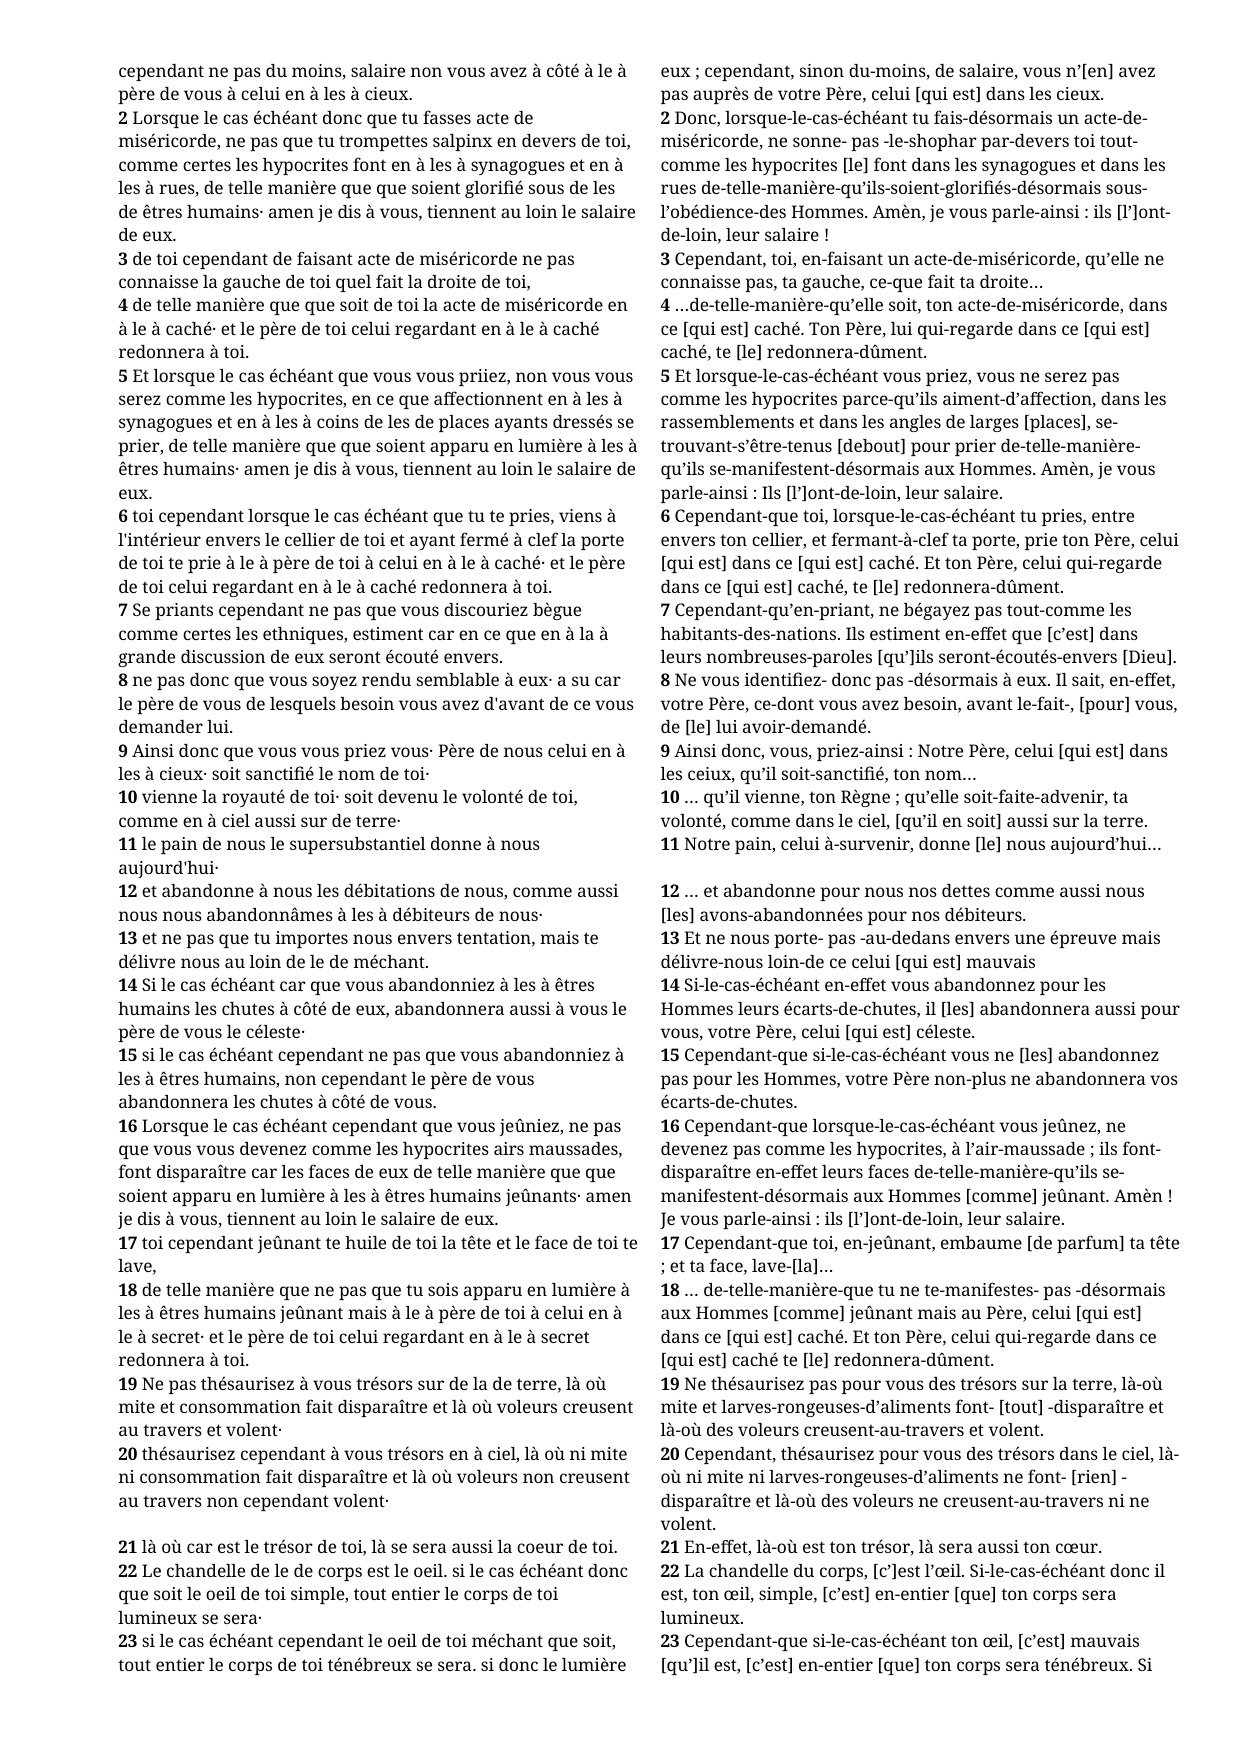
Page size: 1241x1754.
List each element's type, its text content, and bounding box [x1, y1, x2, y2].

table_cell [639, 294, 660, 364]
table_cell 9 Ainsi donc, vous, priez-ainsi : Notre Père, celui [qui est] dans les ceiux, qu’il soit-sanctifié, ton nom… [660, 739, 1181, 786]
table_cell [639, 1629, 660, 1676]
table_cell [639, 973, 660, 1043]
table_header 1 Attenez [cependant] la justice de vous ne pas faire en devers de les de êtres humains vers ce être contemplé à eux· si cependant ne pas du moins, salaire non vous avez à côté à le à père de vous à celui en à les à cieux. [118, 59, 639, 106]
table_cell 9 Ainsi donc que vous vous priez vous· Père de nous celui en à les à cieux· soit sanctifié le nom de toi· [118, 739, 639, 786]
table_cell 12 et abandonne à nous les débitations de nous, comme aussi nous nous abandonnâmes à les à débiteurs de nous· [118, 879, 639, 926]
table_cell [639, 669, 660, 739]
table_cell [639, 879, 660, 926]
table_cell [639, 1442, 660, 1536]
table_cell 10 vienne la royauté de toi· soit devenu le volonté de toi, comme en à ciel aussi sur de terre· [118, 786, 639, 832]
table_header [639, 59, 660, 106]
table_cell 4 de telle manière que que soit de toi la acte de miséricorde en à le à caché· et le père de toi celui regardant en à le à caché redonnera à toi. [118, 294, 639, 364]
table_cell 23 Cependant-que si-le-cas-échéant ton œil, [c’est] mauvais [qu’]il est, [c’est] en-entier [que] ton corps sera ténébreux. Si donc la lumière, celle [qui est] en toi, [c’est] ténèbre [qu’]elle est, combien [y aura-t-il] la ténèbre ! [660, 1629, 1181, 1676]
table_cell [639, 106, 660, 247]
table_cell 16 Cependant-que lorsque-le-cas-échéant vous jeûnez, ne devenez pas comme les hypocrites, à l’air-maussade ; ils font-disparaître en-effet leurs faces de-telle-manière-qu’ils se-manifestent-désormais aux Hommes [comme] jeûnant. Amèn ! Je vous parle-ainsi : ils [l’]ont-de-loin, leur salaire. [660, 1114, 1181, 1231]
table_cell 21 là où car est le trésor de toi, là se sera aussi la coeur de toi. [118, 1536, 639, 1559]
table_cell [639, 364, 660, 504]
table_cell 18 de telle manière que ne pas que tu sois apparu en lumière à les à êtres humains jeûnant mais à le à père de toi à celui en à le à secret· et le père de toi celui regardant en à le à secret redonnera à toi. [118, 1278, 639, 1372]
table_cell 21 En-effet, là-où est ton trésor, là sera aussi ton cœur. [660, 1536, 1181, 1559]
table_cell [639, 598, 660, 668]
table_cell [639, 1114, 660, 1231]
table_cell 19 Ne thésaurisez pas pour vous des trésors sur la terre, là-où mite et larves-rongeuses-d’aliments font- [tout] -disparaître et là-où des voleurs creusent-au-travers et volent. [660, 1372, 1181, 1442]
table_cell 7 Cependant-qu’en-priant, ne bégayez pas tout-comme les habitants-des-nations. Ils estiment en-effet que [c’est] dans leurs nombreuses-paroles [qu’]ils seront-écoutés-envers [Dieu]. [660, 598, 1181, 668]
table_cell 2 Lorsque le cas échéant donc que tu fasses acte de miséricorde, ne pas que tu trompettes salpinx en devers de toi, comme certes les hypocrites font en à les à synagogues et en à les à rues, de telle manière que que soient glorifié sous de les de êtres humains· amen je dis à vous, tiennent au loin le salaire de eux. [118, 106, 639, 247]
table_cell [639, 504, 660, 598]
table_cell [639, 1536, 660, 1559]
table_cell 6 toi cependant lorsque le cas échéant que tu te pries, viens à l'intérieur envers le cellier de toi et ayant fermé à clef la porte de toi te prie à le à père de toi à celui en à le à caché· et le père de toi celui regardant en à le à caché redonnera à toi. [118, 504, 639, 598]
table_cell [639, 1044, 660, 1114]
table_cell 8 Ne vous identifiez- donc pas -désormais à eux. Il sait, en-effet, votre Père, ce-dont vous avez besoin, avant le-fait-, [pour] vous, de [le] lui avoir-demandé. [660, 669, 1181, 739]
table_cell [639, 247, 660, 293]
table_cell 7 Se priants cependant ne pas que vous discouriez bègue comme certes les ethniques, estiment car en ce que en à la à grande discussion de eux seront écouté envers. [118, 598, 639, 668]
table_cell 14 Si le cas échéant car que vous abandonniez à les à êtres humains les chutes à côté de eux, abandonnera aussi à vous le père de vous le céleste· [118, 973, 639, 1043]
table_cell 22 Le chandelle de le de corps est le oeil. si le cas échéant donc que soit le oeil de toi simple, tout entier le corps de toi lumineux se sera· [118, 1559, 639, 1629]
table_cell 2 Donc, lorsque-le-cas-échéant tu fais-désormais un acte-de-miséricorde, ne sonne- pas -le-shophar par-devers toi tout-comme les hypocrites [le] font dans les synagogues et dans les rues de-telle-manière-qu’ils-soient-glorifiés-désormais sous-l’obédience-des Hommes. Amèn, je vous parle-ainsi : ils [l’]ont-de-loin, leur salaire ! [660, 106, 1181, 247]
table_cell 5 Et lorsque-le-cas-échéant vous priez, vous ne serez pas comme les hypocrites parce-qu’ils aiment-d’affection, dans les rassemblements et dans les angles de larges [places], se-trouvant-s’être-tenus [debout] pour prier de-telle-manière-qu’ils se-manifestent-désormais aux Hommes. Amèn, je vous parle-ainsi : Ils [l’]ont-de-loin, leur salaire. [660, 364, 1181, 504]
table_header 1 // Cependant //, attachez-vous-à ne pas faire votre justice par-devers les Hommes vers le-fait d’être-un-objet-d’attention pour eux ; cependant, sinon du-moins, de salaire, vous n’[en] avez pas auprès de votre Père, celui [qui est] dans les cieux. [660, 59, 1181, 106]
table_cell 5 Et lorsque le cas échéant que vous vous priiez, non vous vous serez comme les hypocrites, en ce que affectionnent en à les à synagogues et en à les à coins de les de places ayants dressés se prier, de telle manière que que soient apparu en lumière à les à êtres humains· amen je dis à vous, tiennent au loin le salaire de eux. [118, 364, 639, 504]
table_cell 18 … de-telle-manière-que tu ne te-manifestes- pas -désormais aux Hommes [comme] jeûnant mais au Père, celui [qui est] dans ce [qui est] caché. Et ton Père, celui qui-regarde dans ce [qui est] caché te [le] redonnera-dûment. [660, 1278, 1181, 1372]
table_cell [639, 833, 660, 879]
table_cell [639, 926, 660, 973]
table_cell [639, 1372, 660, 1442]
table_cell 15 si le cas échéant cependant ne pas que vous abandonniez à les à êtres humains, non cependant le père de vous abandonnera les chutes à côté de vous. [118, 1044, 639, 1114]
table_cell 10 … qu’il vienne, ton Règne ; qu’elle soit-faite-advenir, ta volonté, comme dans le ciel, [qu’il en soit] aussi sur la terre. [660, 786, 1181, 832]
table_cell 3 Cependant, toi, en-faisant un acte-de-miséricorde, qu’elle ne connaisse pas, ta gauche, ce-que fait ta droite… [660, 247, 1181, 293]
table_cell 20 Cependant, thésaurisez pour vous des trésors dans le ciel, là-où ni mite ni larves-rongeuses-d’aliments ne font- [rien] -disparaître et là-où des voleurs ne creusent-au-travers ni ne volent. [660, 1442, 1181, 1536]
table_cell 23 si le cas échéant cependant le oeil de toi méchant que soit, tout entier le corps de toi ténébreux se sera. si donc le lumière ce en à toi ténèbre est, le ténèbre combien grand?. [118, 1629, 639, 1676]
table_cell 17 Cependant-que toi, en-jeûnant, embaume [de parfum] ta tête ; et ta face, lave-[la]… [660, 1231, 1181, 1278]
table_cell 22 La chandelle du corps, [c’]est l’œil. Si-le-cas-échéant donc il est, ton œil, simple, [c’est] en-entier [que] ton corps sera lumineux. [660, 1559, 1181, 1629]
table_cell 8 ne pas donc que vous soyez rendu semblable à eux· a su car le père de vous de lesquels besoin vous avez d'avant de ce vous demander lui. [118, 669, 639, 739]
table_cell 14 Si-le-cas-échéant en-effet vous abandonnez pour les Hommes leurs écarts-de-chutes, il [les] abandonnera aussi pour vous, votre Père, celui [qui est] céleste. [660, 973, 1181, 1043]
table_cell 13 Et ne nous porte- pas -au-dedans envers une épreuve mais délivre-nous loin-de ce celui [qui est] mauvais [660, 926, 1181, 973]
table_cell 4 …de-telle-manière-qu’elle soit, ton acte-de-miséricorde, dans ce [qui est] caché. Ton Père, lui qui-regarde dans ce [qui est] caché, te [le] redonnera-dûment. [660, 294, 1181, 364]
table_cell [639, 786, 660, 832]
table_cell 15 Cependant-que si-le-cas-échéant vous ne [les] abandonnez pas pour les Hommes, votre Père non-plus ne abandonnera vos écarts-de-chutes. [660, 1044, 1181, 1114]
table_cell 19 Ne pas thésaurisez à vous trésors sur de la de terre, là où mite et consommation fait disparaître et là où voleurs creusent au travers et volent· [118, 1372, 639, 1442]
table_cell 17 toi cependant jeûnant te huile de toi la tête et le face de toi te lave, [118, 1231, 639, 1278]
table_cell 11 le pain de nous le supersubstantiel donne à nous aujourd'hui· [118, 833, 639, 879]
table_cell 6 Cependant-que toi, lorsque-le-cas-échéant tu pries, entre envers ton cellier, et fermant-à-clef ta porte, prie ton Père, celui [qui est] dans ce [qui est] caché. Et ton Père, celui qui-regarde dans ce [qui est] caché, te [le] redonnera-dûment. [660, 504, 1181, 598]
table_cell 20 thésaurisez cependant à vous trésors en à ciel, là où ni mite ni consommation fait disparaître et là où voleurs non creusent au travers non cependant volent· [118, 1442, 639, 1536]
table_cell [639, 1559, 660, 1629]
table_cell 13 et ne pas que tu importes nous envers tentation, mais te délivre nous au loin de le de méchant. [118, 926, 639, 973]
table_cell 11 Notre pain, celui à-survenir, donne [le] nous aujourd’hui… [660, 833, 1181, 879]
table_cell [639, 739, 660, 786]
table_cell 3 de toi cependant de faisant acte de miséricorde ne pas connaisse la gauche de toi quel fait la droite de toi, [118, 247, 639, 293]
table_cell [639, 1278, 660, 1372]
table_cell 12 … et abandonne pour nous nos dettes comme aussi nous [les] avons-abandonnées pour nos débiteurs. [660, 879, 1181, 926]
table_cell 16 Lorsque le cas échéant cependant que vous jeûniez, ne pas que vous vous devenez comme les hypocrites airs maussades, font disparaître car les faces de eux de telle manière que que soient apparu en lumière à les à êtres humains jeûnants· amen je dis à vous, tiennent au loin le salaire de eux. [118, 1114, 639, 1231]
table_cell [639, 1231, 660, 1278]
